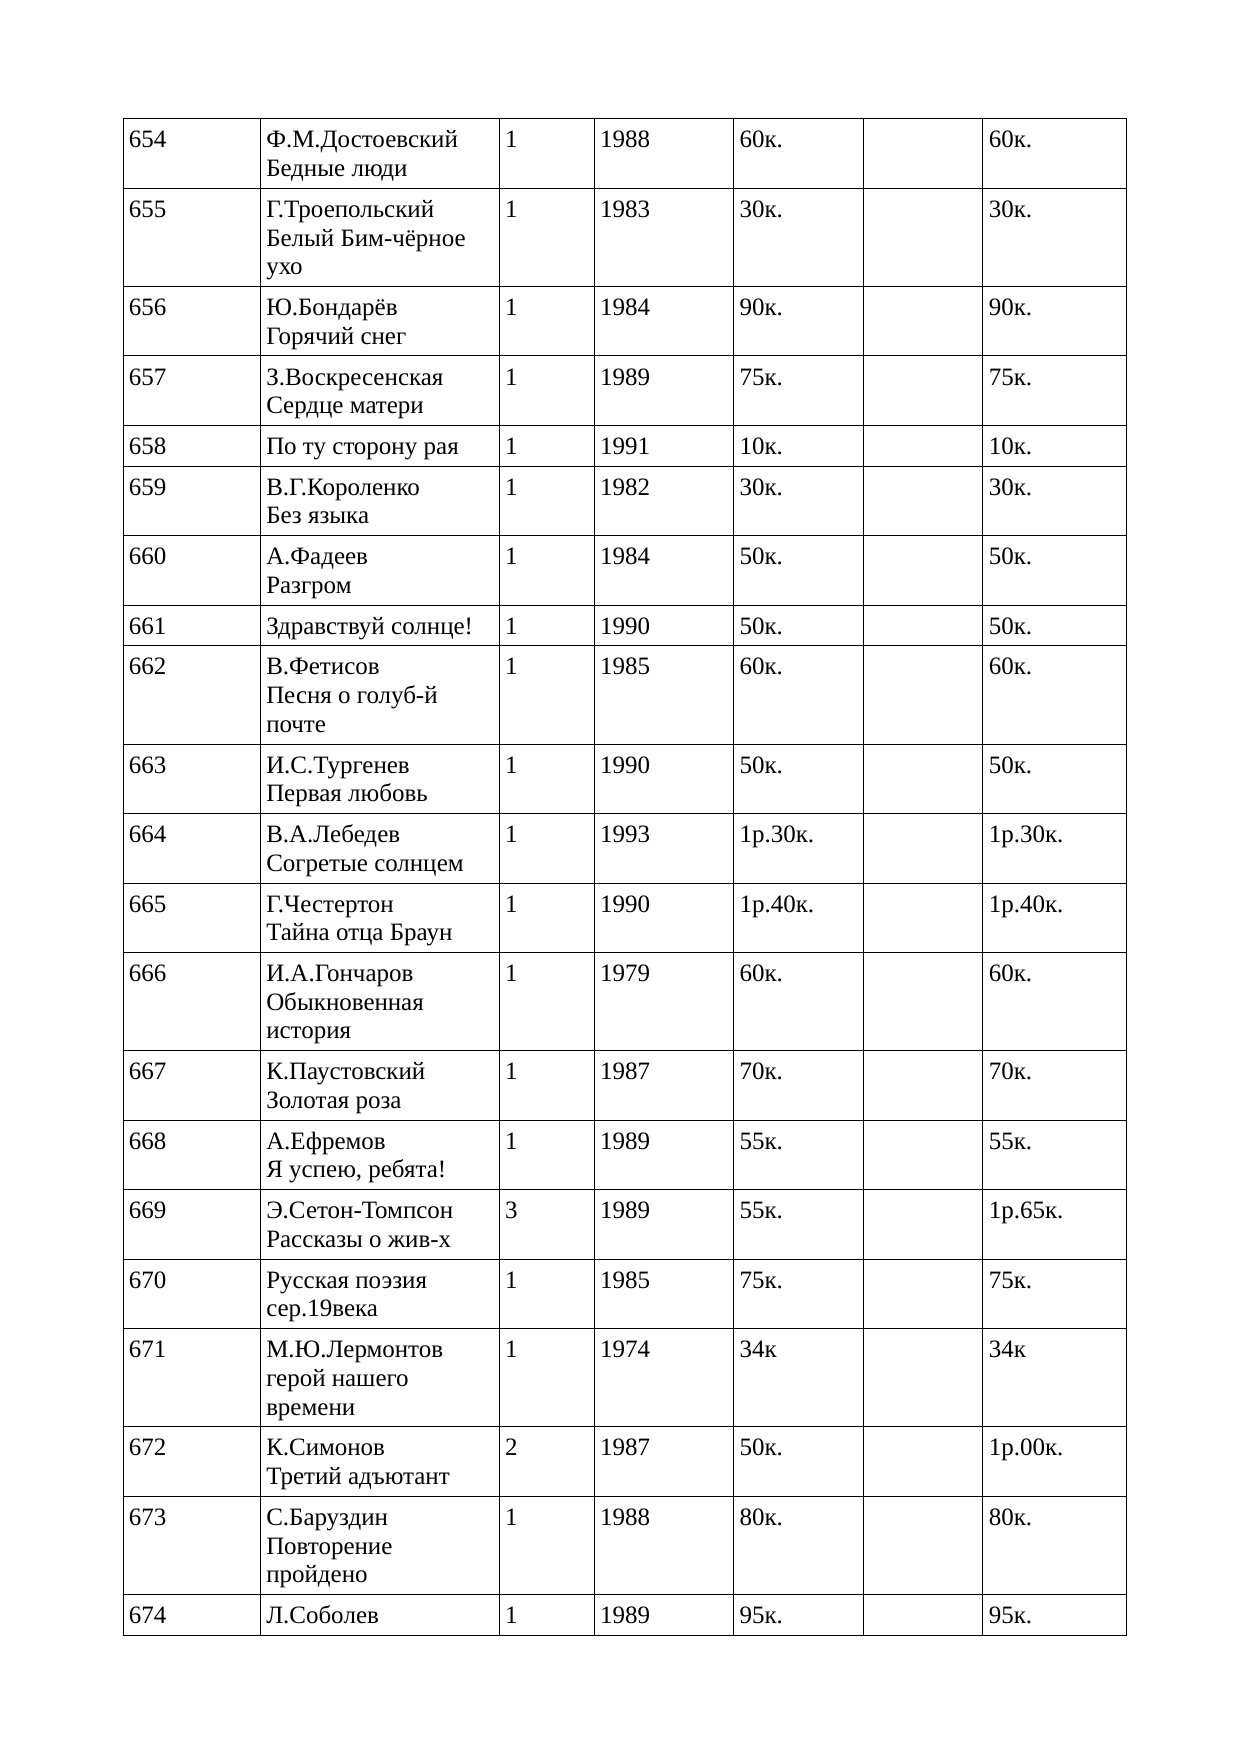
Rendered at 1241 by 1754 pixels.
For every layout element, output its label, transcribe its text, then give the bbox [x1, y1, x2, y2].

table_cell [864, 1051, 982, 1119]
table_cell 654 [124, 119, 260, 188]
table_cell 60к. [983, 646, 1126, 743]
table_cell Э.Сетон-Томпсон Рассказы о жив-х [261, 1190, 499, 1258]
table_cell К.Паустовский Золотая роза [261, 1051, 499, 1119]
table_cell 1987 [595, 1427, 733, 1496]
table_cell 1 [500, 287, 594, 355]
table_cell 75к. [983, 356, 1126, 425]
table_cell 674 [124, 1595, 260, 1635]
table_cell 95к. [734, 1595, 863, 1635]
table_cell Л.Соболев [261, 1595, 499, 1635]
table_cell [864, 1497, 982, 1594]
table_cell 655 [124, 189, 260, 286]
table_cell 665 [124, 884, 260, 952]
table_cell 70к. [983, 1051, 1126, 1119]
table_cell 668 [124, 1121, 260, 1189]
table_cell С.Баруздин Повторение пройдено [261, 1497, 499, 1594]
table_cell 70к. [734, 1051, 863, 1119]
table_cell 663 [124, 745, 260, 813]
table_cell 1 [500, 1121, 594, 1189]
table_cell 1 [500, 814, 594, 882]
table_cell 30к. [734, 189, 863, 286]
table_cell 75к. [734, 356, 863, 425]
table_cell В.Г.Короленко Без языка [261, 467, 499, 535]
table_cell 1993 [595, 814, 733, 882]
table_cell Г.Троепольский Белый Бим-чёрное ухо [261, 189, 499, 286]
table_cell 1989 [595, 1595, 733, 1635]
table_cell 60к. [734, 953, 863, 1050]
table_cell К.Симонов Третий адъютант [261, 1427, 499, 1496]
table_cell Г.Честертон Тайна отца Браун [261, 884, 499, 952]
table_cell 55к. [734, 1121, 863, 1189]
table_cell 1987 [595, 1051, 733, 1119]
table_cell 75к. [734, 1260, 863, 1328]
table_cell 1979 [595, 953, 733, 1050]
table_cell 1 [500, 1595, 594, 1635]
table_cell 2 [500, 1427, 594, 1496]
table_cell 10к. [983, 426, 1126, 466]
table_cell 658 [124, 426, 260, 466]
table_cell 60к. [983, 119, 1126, 188]
table_cell 1р.40к. [983, 884, 1126, 952]
table_cell [864, 189, 982, 286]
table_cell 1 [500, 119, 594, 188]
table_cell 1983 [595, 189, 733, 286]
table_cell 90к. [983, 287, 1126, 355]
table_cell 666 [124, 953, 260, 1050]
table_cell [864, 536, 982, 604]
table_cell 50к. [734, 1427, 863, 1496]
table_cell И.А.Гончаров Обыкновенная история [261, 953, 499, 1050]
table_cell И.С.Тургенев Первая любовь [261, 745, 499, 813]
table_cell 1989 [595, 1121, 733, 1189]
table_cell 1 [500, 1260, 594, 1328]
table_cell [864, 1190, 982, 1258]
table_cell З.Воскресенская Сердце матери [261, 356, 499, 425]
table_cell [864, 1595, 982, 1635]
table_cell 1990 [595, 884, 733, 952]
table_cell 1985 [595, 1260, 733, 1328]
table_cell 50к. [734, 606, 863, 645]
table_cell В.А.Лебедев Согретые солнцем [261, 814, 499, 882]
table_cell 1989 [595, 1190, 733, 1258]
table_cell [864, 953, 982, 1050]
table_cell 50к. [734, 536, 863, 604]
table_cell 670 [124, 1260, 260, 1328]
table_cell [864, 884, 982, 952]
table_cell 1р.30к. [734, 814, 863, 882]
table_cell А.Фадеев Разгром [261, 536, 499, 604]
table_cell [864, 467, 982, 535]
table_cell 660 [124, 536, 260, 604]
table_cell 90к. [734, 287, 863, 355]
table_cell [864, 646, 982, 743]
table_cell 669 [124, 1190, 260, 1258]
table_cell [864, 745, 982, 813]
table_cell [864, 1329, 982, 1426]
table_cell [864, 1121, 982, 1189]
table_cell 1 [500, 1051, 594, 1119]
table_cell 673 [124, 1497, 260, 1594]
table_cell 50к. [734, 745, 863, 813]
table_cell 55к. [983, 1121, 1126, 1189]
table_cell 1 [500, 426, 594, 466]
table_cell 1990 [595, 606, 733, 645]
table_cell 30к. [983, 189, 1126, 286]
table_cell 1 [500, 606, 594, 645]
table_cell 1 [500, 745, 594, 813]
table_cell 1991 [595, 426, 733, 466]
table_cell 60к. [734, 646, 863, 743]
table_cell 1984 [595, 287, 733, 355]
table_cell 1989 [595, 356, 733, 425]
table_cell [864, 426, 982, 466]
table_cell 1 [500, 1329, 594, 1426]
table_cell 1р.65к. [983, 1190, 1126, 1258]
table_cell 1 [500, 536, 594, 604]
table_cell 659 [124, 467, 260, 535]
table_cell 1 [500, 356, 594, 425]
table_cell 34к [734, 1329, 863, 1426]
table_cell 667 [124, 1051, 260, 1119]
table_cell 1р.40к. [734, 884, 863, 952]
table_cell [864, 606, 982, 645]
table_cell А.Ефремов Я успею, ребята! [261, 1121, 499, 1189]
table_cell 55к. [734, 1190, 863, 1258]
table_cell Ю.Бондарёв Горячий снег [261, 287, 499, 355]
table_cell 1988 [595, 1497, 733, 1594]
table_cell 1р.00к. [983, 1427, 1126, 1496]
table_cell 1988 [595, 119, 733, 188]
table_cell 60к. [734, 119, 863, 188]
table_cell 1р.30к. [983, 814, 1126, 882]
table_cell 34к [983, 1329, 1126, 1426]
table_cell 30к. [734, 467, 863, 535]
table_cell 10к. [734, 426, 863, 466]
table_cell 656 [124, 287, 260, 355]
table_cell [864, 119, 982, 188]
table_cell Здравствуй солнце! [261, 606, 499, 645]
table_cell 80к. [734, 1497, 863, 1594]
table_cell 50к. [983, 536, 1126, 604]
table_cell 662 [124, 646, 260, 743]
table_cell 1985 [595, 646, 733, 743]
table_cell 1 [500, 953, 594, 1050]
table_cell Русская поэзия сер.19века [261, 1260, 499, 1328]
table_cell [864, 1260, 982, 1328]
table_cell 3 [500, 1190, 594, 1258]
table_cell 80к. [983, 1497, 1126, 1594]
table_cell [864, 287, 982, 355]
table_cell По ту сторону рая [261, 426, 499, 466]
table_cell 1 [500, 884, 594, 952]
table_cell [864, 814, 982, 882]
table_cell 50к. [983, 606, 1126, 645]
table_cell 1982 [595, 467, 733, 535]
table_cell 75к. [983, 1260, 1126, 1328]
table_cell 1974 [595, 1329, 733, 1426]
table_cell 1990 [595, 745, 733, 813]
table_cell В.Фетисов Песня о голуб-й почте [261, 646, 499, 743]
table_cell 672 [124, 1427, 260, 1496]
table_cell 60к. [983, 953, 1126, 1050]
table_cell 1 [500, 467, 594, 535]
table_cell М.Ю.Лермонтов герой нашего времени [261, 1329, 499, 1426]
table_cell 664 [124, 814, 260, 882]
table_cell 30к. [983, 467, 1126, 535]
table_cell Ф.М.Достоевский Бедные люди [261, 119, 499, 188]
table_cell 95к. [983, 1595, 1126, 1635]
table_cell 50к. [983, 745, 1126, 813]
table_cell 1 [500, 1497, 594, 1594]
table_cell 661 [124, 606, 260, 645]
table_cell 1984 [595, 536, 733, 604]
table_cell [864, 356, 982, 425]
table_cell 671 [124, 1329, 260, 1426]
table_cell 1 [500, 646, 594, 743]
table_cell 657 [124, 356, 260, 425]
table_cell 1 [500, 189, 594, 286]
table_cell [864, 1427, 982, 1496]
